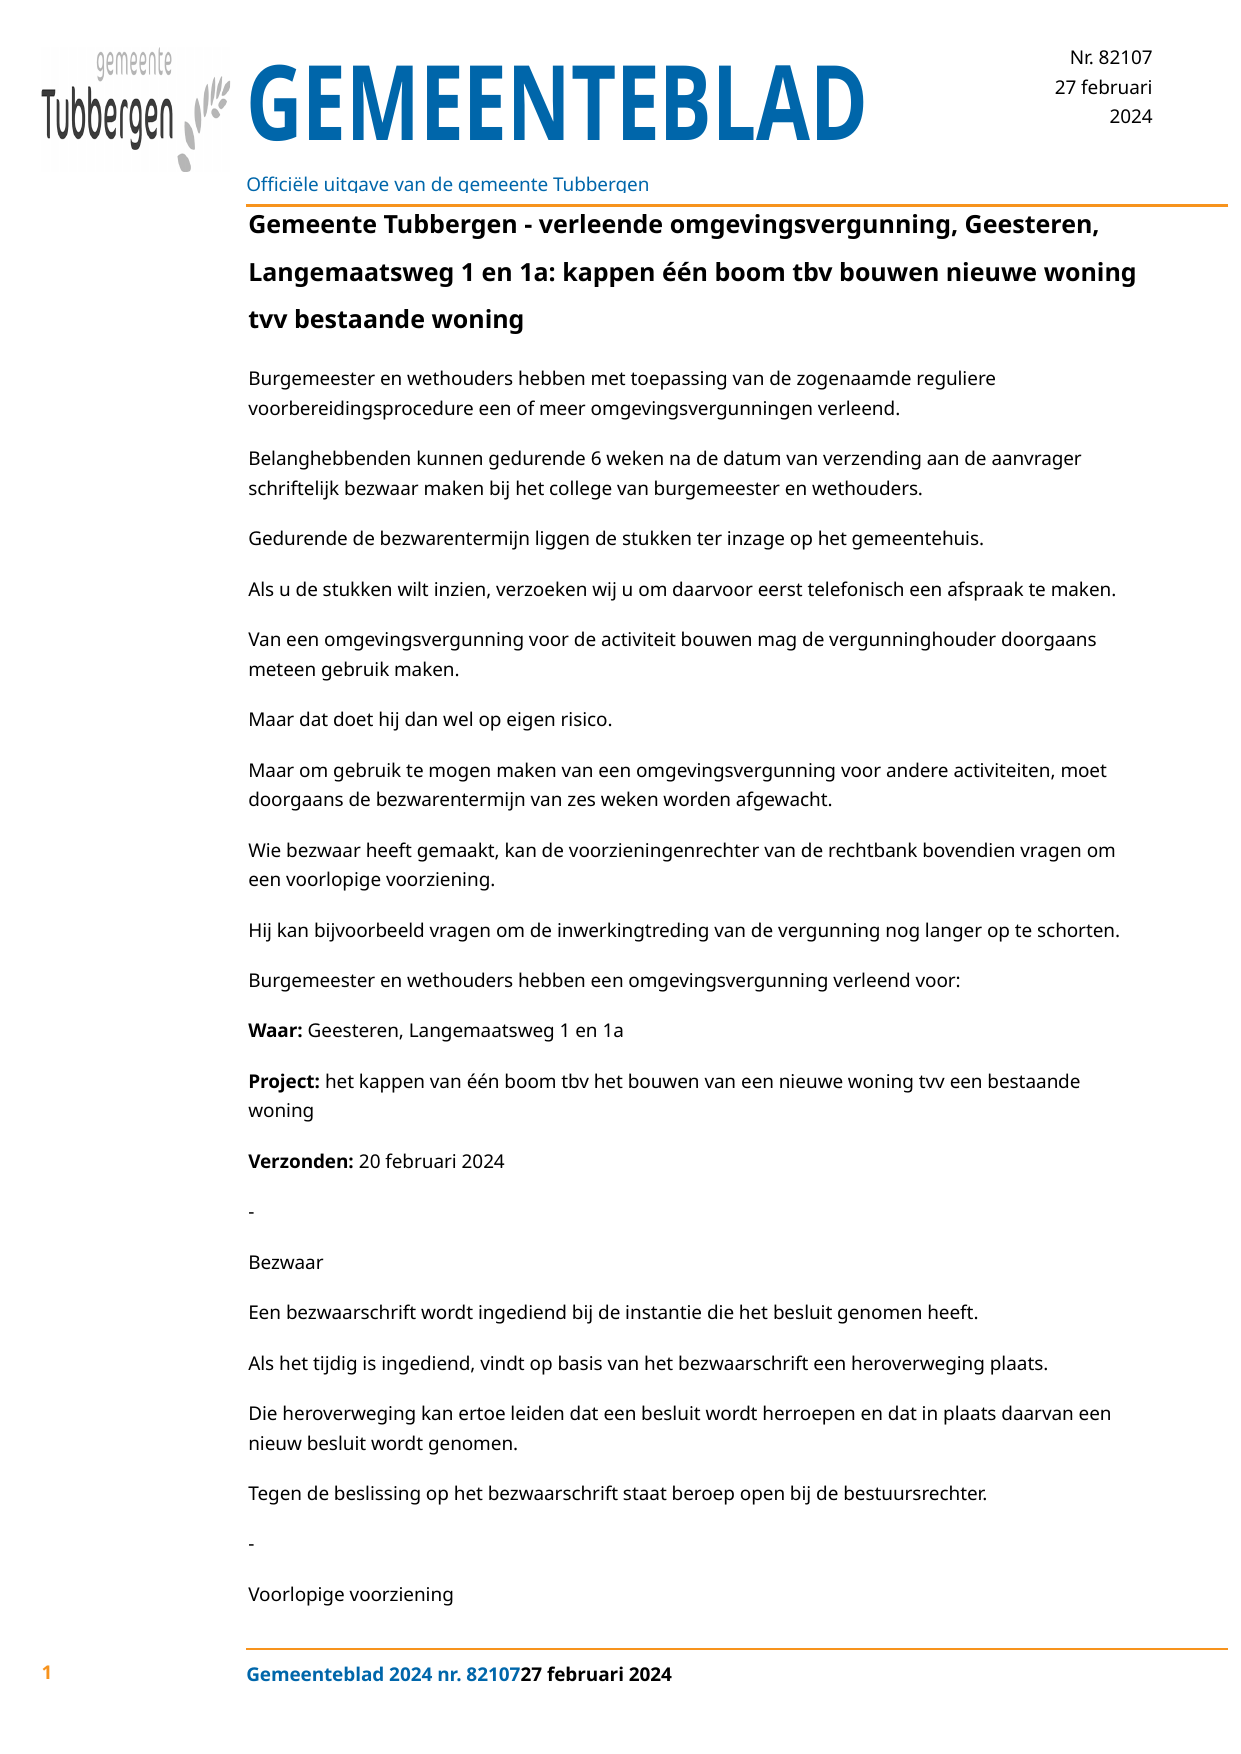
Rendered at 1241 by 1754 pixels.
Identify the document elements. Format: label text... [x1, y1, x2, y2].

text Burgemeester en wethouders hebben met toepassing van de zogenaamde reguliere voorbereidingsprocedure een of meer omgevingsvergunningen verleend. [248, 366, 1152, 421]
text Wie bezwaar heeft gemaakt, kan de voorzieningenrechter van de rechtbank bovendien vragen om een voorlopige voorziening. [248, 837, 1152, 892]
text Bezwaar [248, 1249, 1152, 1274]
text Gedurende de bezwarentermijn liggen de stukken ter inzage op het gemeentehuis. [248, 526, 1152, 551]
text Van een omgevingsvergunning voor de activiteit bouwen mag de vergunninghouder doorgaans meteen gebruik maken. [248, 626, 1152, 682]
text Hij kan bijvoorbeeld vragen om de inwerkingtreding van de vergunning nog langer op te schorten. [248, 917, 1152, 942]
text Burgemeester en wethouders hebben een omgevingsvergunning verleend voor: [248, 967, 1152, 993]
text Tegen de beslissing op het bezwaarschrift staat beroep open bij de bestuursrechter. [248, 1480, 1152, 1506]
text Maar dat doet hij dan wel op eigen risico. [248, 706, 1152, 732]
text Als het tijdig is ingediend, vindt op basis van het bezwaarschrift een heroverweging plaats. [248, 1350, 1152, 1375]
text - [248, 1531, 1152, 1556]
text Voorlopige voorziening [248, 1581, 1152, 1607]
text Gemeente Tubbergen - verleende omgevingsvergunning, Geesteren, Langemaatsweg 1 en 1a: kappen één boom tbv bouwen nieuwe woning tvv bestaande woning [248, 207, 1152, 336]
text Als u de stukken wilt inzien, verzoeken wij u om daarvoor eerst telefonisch een afspraak te maken. [248, 576, 1152, 602]
text Een bezwaarschrift wordt ingediend bij de instantie die het besluit genomen heeft. [248, 1299, 1152, 1325]
text Waar: Geesteren, Langemaatsweg 1 en 1a [248, 1018, 1152, 1043]
picture [41, 47, 231, 172]
text Project: het kappen van één boom tbv het bouwen van een nieuwe woning tvv een bestaande woning [248, 1068, 1152, 1123]
text Die heroverweging kan ertoe leiden dat een besluit wordt herroepen en dat in plaats daarvan een nieuw besluit wordt genomen. [248, 1400, 1152, 1455]
text Maar om gebruik te mogen maken van een omgevingsvergunning voor andere activiteiten, moet doorgaans de bezwarentermijn van zes weken worden afgewacht. [248, 757, 1152, 812]
text Belanghebbenden kunnen gedurende 6 weken na de datum van verzending aan de aanvrager schriftelijk bezwaar maken bij het college van burgemeester en wethouders. [248, 446, 1152, 501]
text Verzonden: 20 februari 2024 [248, 1148, 1152, 1174]
text - [248, 1198, 1152, 1224]
